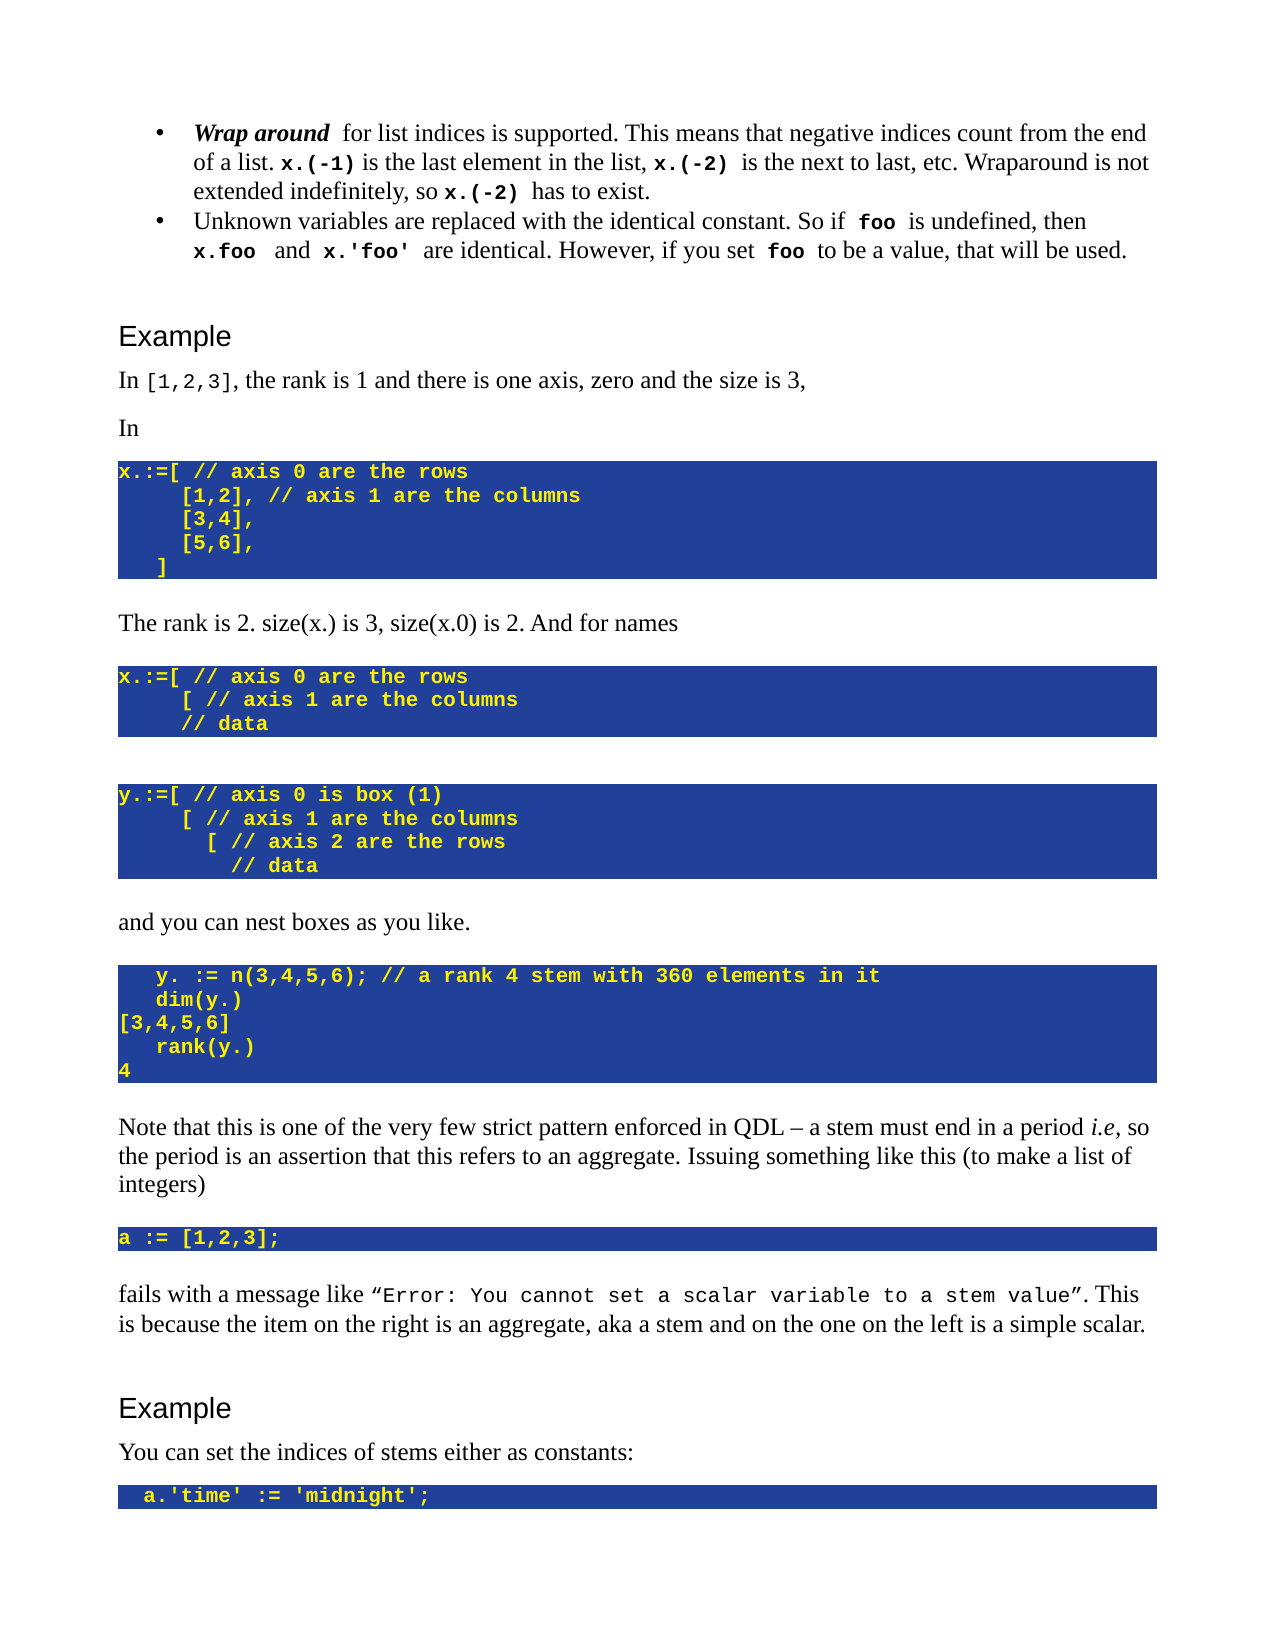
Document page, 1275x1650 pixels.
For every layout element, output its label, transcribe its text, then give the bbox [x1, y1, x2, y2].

text dim(y.) [118, 989, 1157, 1012]
text You can set the indices of stems either as constants: [118, 1437, 1157, 1466]
text In [1,2,3], the rank is 1 and there is one axis, zero and the size is 3, [118, 365, 1157, 394]
list Wrap around for list indices is supported. This means that negative indices count from the end of a list. x.(-1) is the last element in the list, x.(-2) is the next to last, etc. Wraparound is not extended indefinitely, so x.(-2) has to exist. [156, 118, 1157, 206]
text fails with a message like “Error: You cannot set a scalar variable to a stem value”. This is because the item on the right is an aggregate, aka a stem and on the one on the left is a simple scalar. [118, 1279, 1157, 1338]
text [ // axis 1 are the columns [118, 689, 1157, 713]
text and you can nest boxes as you like. [118, 907, 1157, 936]
text rank(y.) [118, 1036, 1157, 1059]
text ] [118, 556, 1157, 579]
text // data [118, 855, 1157, 879]
text x.:=[ // axis 0 are the rows [118, 666, 1157, 689]
text [ // axis 1 are the columns [118, 808, 1157, 831]
text // data [118, 713, 1157, 737]
text Note that this is one of the very few strict pattern enforced in QDL – a stem must end in a period i.e, so the period is an assertion that this refers to an aggregate. Issuing something like this (to make a list of integers) [118, 1112, 1157, 1198]
text [5,6], [118, 532, 1157, 556]
text [ // axis 2 are the rows [118, 831, 1157, 855]
text a := [1,2,3]; [118, 1227, 1157, 1251]
text y.:=[ // axis 0 is box (1) [118, 784, 1157, 808]
text 4 [118, 1059, 1157, 1083]
text [1,2], // axis 1 are the columns [118, 485, 1157, 508]
subtitle Example [118, 1391, 1157, 1425]
text a.'time' := 'midnight'; [118, 1485, 1157, 1509]
text In [118, 413, 1157, 442]
text y. := n(3,4,5,6); // a rank 4 stem with 360 elements in it [118, 965, 1157, 989]
text [3,4], [118, 508, 1157, 532]
text [3,4,5,6] [118, 1012, 1157, 1036]
text The rank is 2. size(x.) is 3, size(x.0) is 2. And for names [118, 608, 1157, 637]
text x.:=[ // axis 0 are the rows [118, 461, 1157, 485]
subtitle Example [118, 319, 1157, 352]
list Unknown variables are replaced with the identical constant. So if foo is undefined, then x.foo and x.'foo' are identical. However, if you set foo to be a value, that will be used. [156, 206, 1157, 265]
